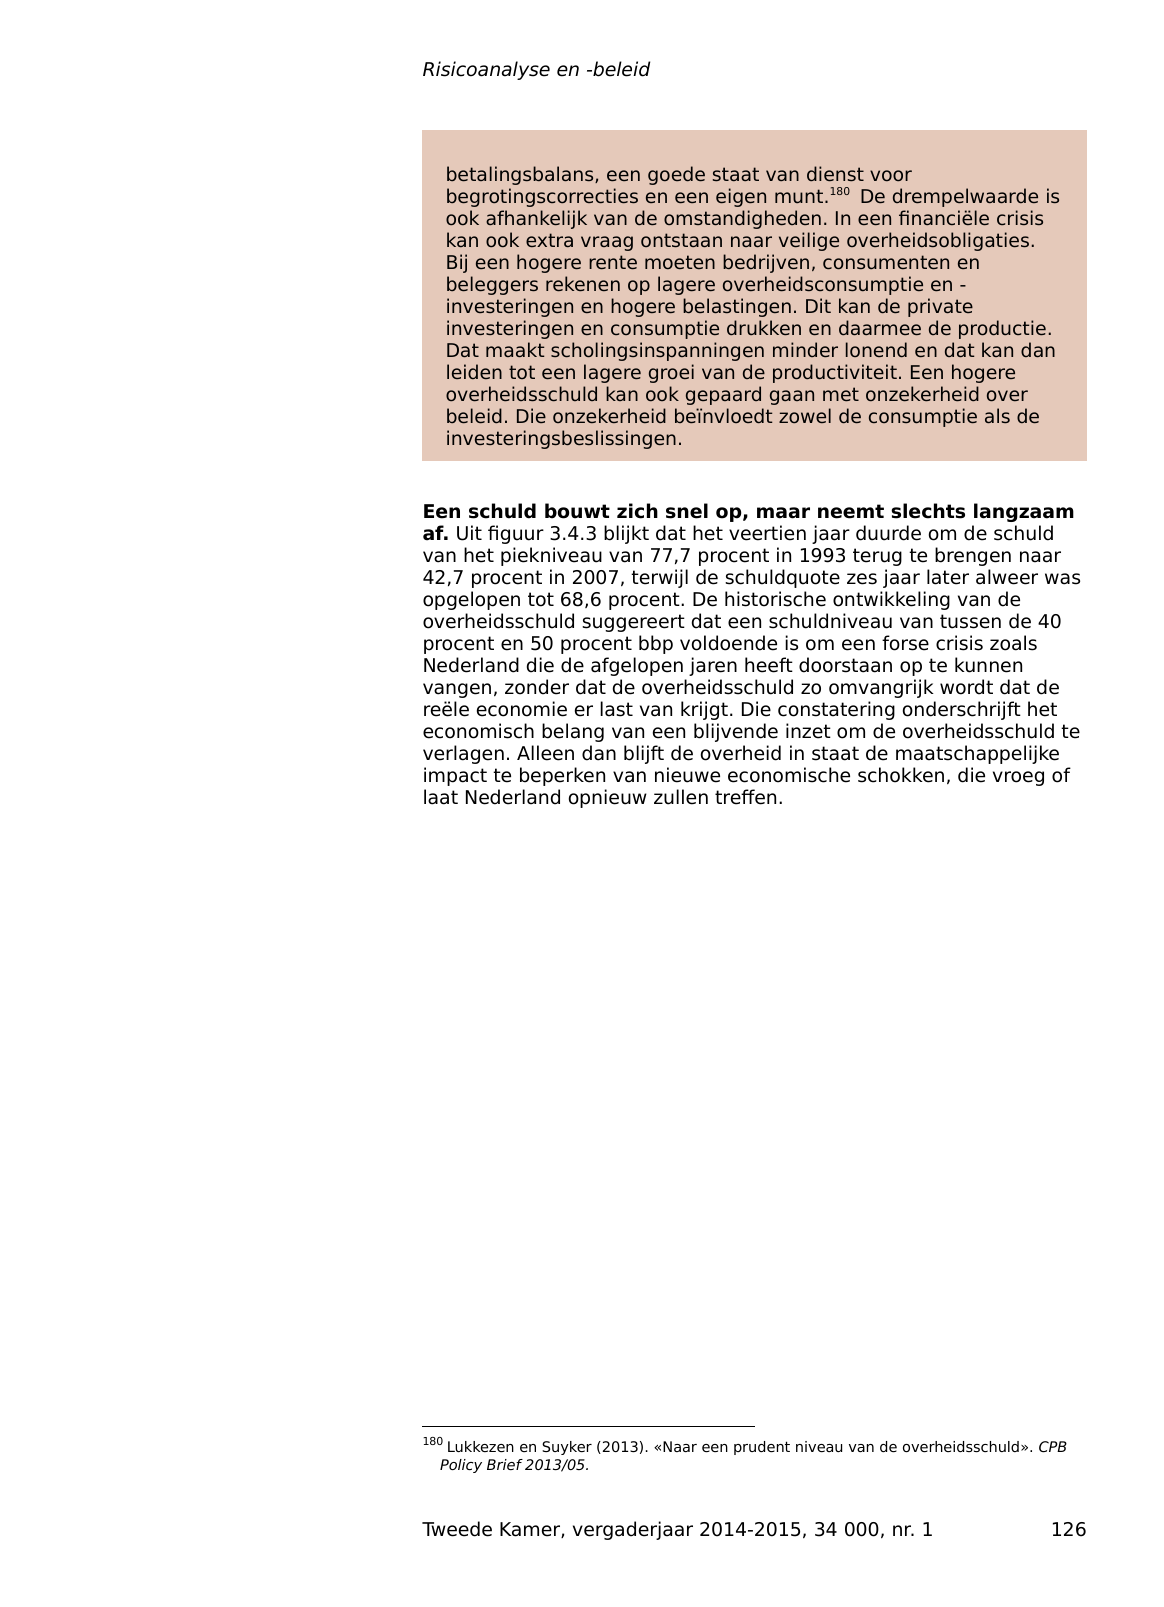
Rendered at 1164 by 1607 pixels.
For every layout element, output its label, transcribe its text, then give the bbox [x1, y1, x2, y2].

text Een schuld bouwt zich snel op, maar neemt slechts langzaam af. Uit figuur 3.4.3 blijkt dat het veertien jaar duurde om de schuld van het piekniveau van 77,7 procent in 1993 terug te brengen naar 42,7 procent in 2007, terwijl de schuldquote zes jaar later alweer was opgelopen tot 68,6 procent. De historische ontwikkeling van de overheidsschuld suggereert dat een schuldniveau van tussen de 40 procent en 50 procent bbp voldoende is om een forse crisis zoals Nederland die de afgelopen jaren heeft doorstaan op te kunnen vangen, zonder dat de overheidsschuld zo omvangrijk wordt dat de reële economie er last van krijgt. Die constatering onderschrijft het economisch belang van een blijvende inzet om de overheidsschuld te verlagen. Alleen dan blijft de overheid in staat de maatschappelijke impact te beperken van nieuwe economische schokken, die vroeg of laat Nederland opnieuw zullen treffen. [422, 501, 1087, 809]
table_header betalingsbalans, een goede staat van dienst voor begrotingscorrecties en een eigen munt. De drempelwaarde is ook afhankelijk van de omstandigheden. In een financiële crisis kan ook extra vraag ontstaan naar veilige overheidsobligaties. Bij een hogere rente moeten bedrijven, consumenten en beleggers rekenen op lagere overheidsconsumptie en -investeringen en hogere belastingen. Dit kan de private investeringen en consumptie drukken en daarmee de productie. Dat maakt scholingsinspanningen minder lonend en dat kan dan leiden tot een lagere groei van de productiviteit. Een hogere overheidsschuld kan ook gepaard gaan met onzekerheid over beleid. Die onzekerheid beïnvloedt zowel de consumptie als de investeringsbeslissingen. [422, 130, 1087, 461]
